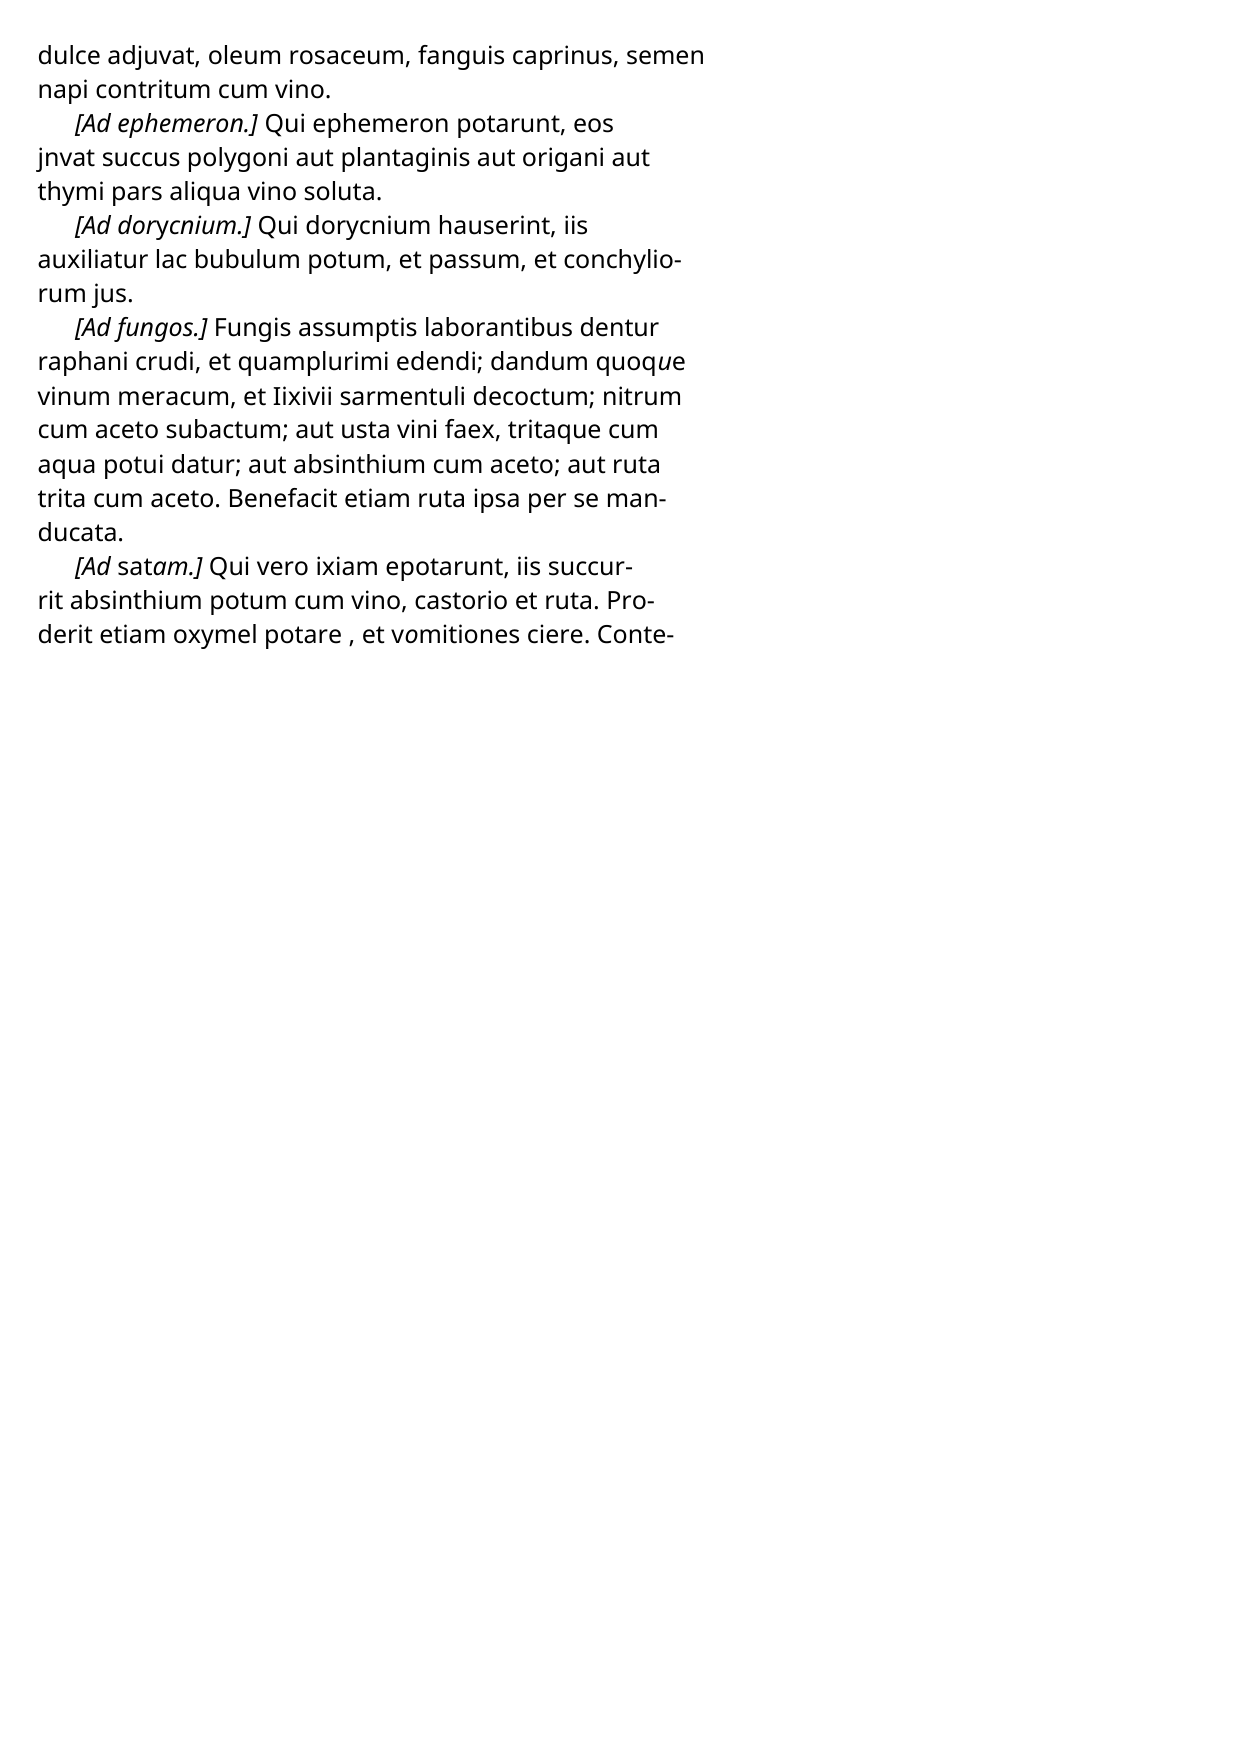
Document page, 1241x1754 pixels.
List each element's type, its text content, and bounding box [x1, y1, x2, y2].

text [Ad satam.] Qui vero ixiam epotarunt, iis succur- rit absinthium potum cum vino, castorio et ruta. Pro- derit etiam oxymel potare , et vomitiones ciere. Conte- [37, 548, 1203, 651]
text [Ad dorycnium.] Qui dorycnium hauserint, iis auxiliatur lac bubulum potum, et passum, et conchylio- rum jus. [37, 208, 1203, 310]
text dulce adjuvat, oleum rosaceum, fanguis caprinus, semen napi contritum cum vino. [37, 37, 1203, 106]
text [Ad fungos.] Fungis assumptis laborantibus dentur raphani crudi, et quamplurimi edendi; dandum quoque vinum meracum, et Iixivii sarmentuli decoctum; nitrum cum aceto subactum; aut usta vini faex, tritaque cum aqua potui datur; aut absinthium cum aceto; aut ruta trita cum aceto. Benefacit etiam ruta ipsa per se man- ducata. [37, 310, 1203, 548]
text [Ad ephemeron.] Qui ephemeron potarunt, eos jnvat succus polygoni aut plantaginis aut origani aut thymi pars aliqua vino soluta. [37, 106, 1203, 208]
